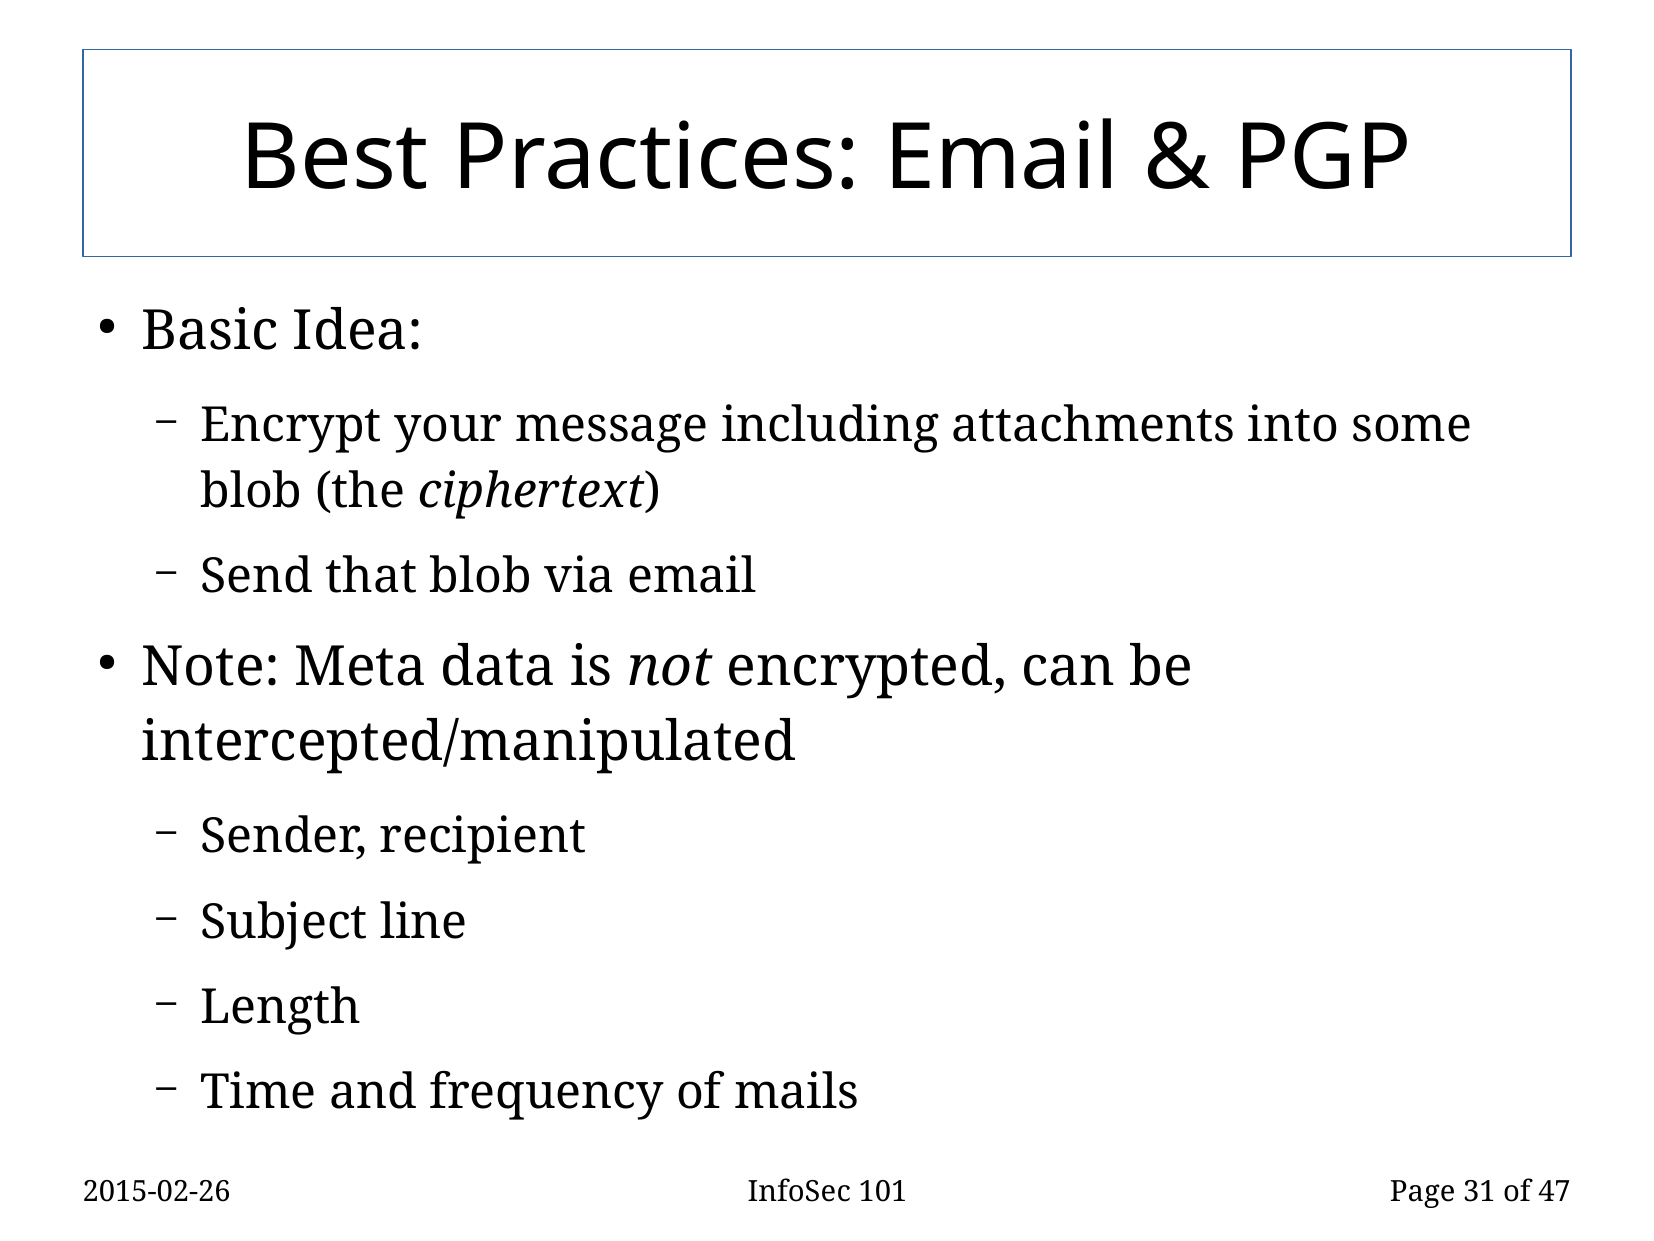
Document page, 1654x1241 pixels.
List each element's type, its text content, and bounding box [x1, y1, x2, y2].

title Best Practices: Email & PGP [82, 49, 1571, 257]
list Basic Idea: Encrypt your message including attachments into some blob (the ciphertext) Send that blob via email Note: Meta data is not encrypted, can be intercepted/manipulated Sender, recipient Subject line Length Time and frequency of mails [82, 290, 1571, 1126]
